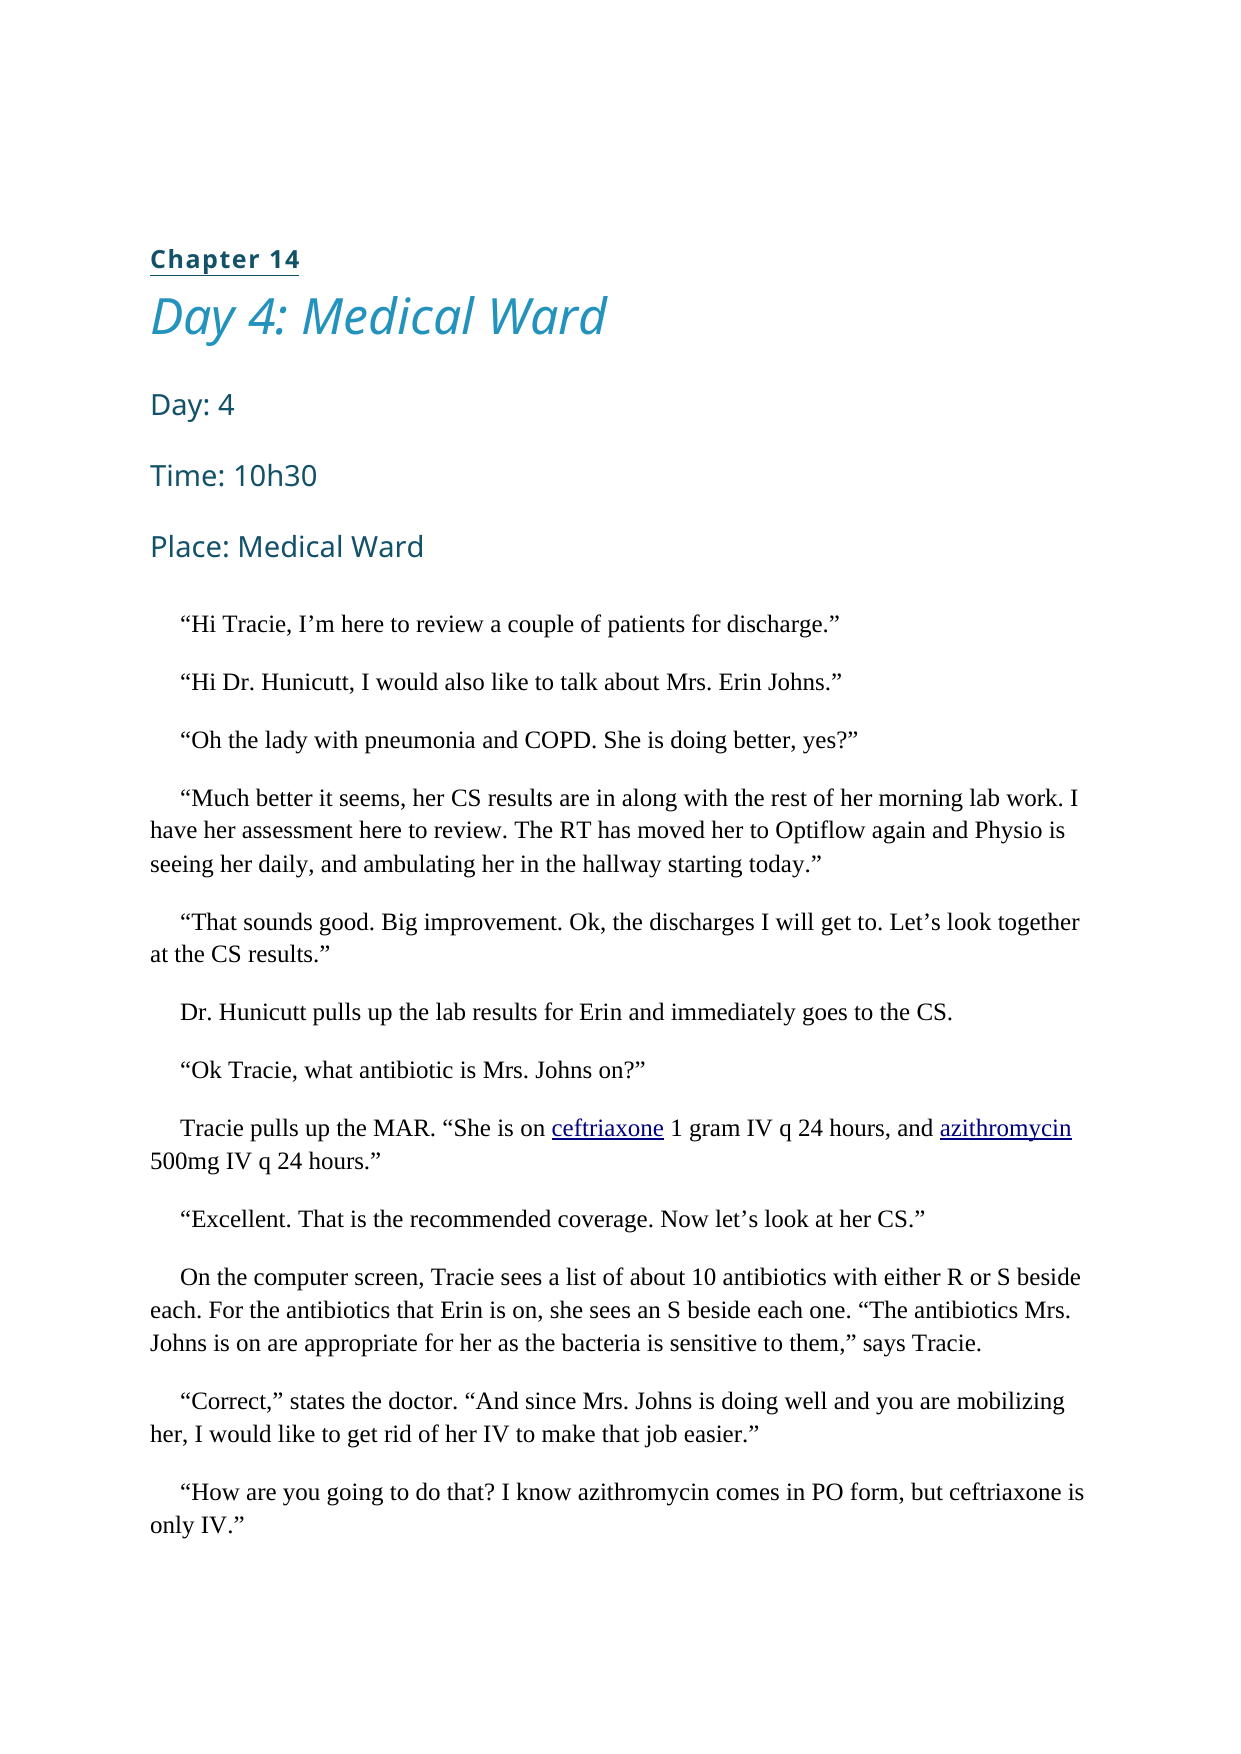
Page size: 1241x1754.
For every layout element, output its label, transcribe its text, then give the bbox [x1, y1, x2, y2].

subtitle Place: Medical Ward [150, 526, 1090, 566]
text “Hi Tracie, I’m here to review a couple of patients for discharge.” [150, 609, 1090, 638]
text “Much better it seems, her CS results are in along with the rest of her morning lab work. I have her assessment here to review. The RT has moved her to Optiflow again and Physio is seeing her daily, and ambulating her in the hallway starting today.” [150, 783, 1090, 877]
text Tracie pulls up the MAR. “She is on ceftriaxone 1 gram IV q 24 hours, and azithromycin 500mg IV q 24 hours.” [150, 1113, 1090, 1175]
text “Excellent. That is the recommended coverage. Now let’s look at her CS.” [150, 1204, 1090, 1233]
text On the computer screen, Tracie sees a list of about 10 antibiotics with either R or S beside each. For the antibiotics that Erin is on, she sees an S beside each one. “The antibiotics Mrs. Johns is on are appropriate for her as the bacteria is sensitive to them,” says Tracie. [150, 1262, 1090, 1357]
subtitle Time: 10h30 [150, 455, 1090, 495]
subtitle Day: 4 [150, 384, 1090, 424]
text “That sounds good. Big improvement. Ok, the discharges I will get to. Let’s look together at the CS results.” [150, 907, 1090, 968]
text “Oh the lady with pneumonia and COPD. She is doing better, yes?” [150, 725, 1090, 753]
text “Ok Tracie, what antibiotic is Mrs. Johns on?” [150, 1055, 1090, 1084]
subtitle Chapter 14 [150, 241, 1090, 276]
text “Hi Dr. Hunicutt, I would also like to talk about Mrs. Erin Johns.” [150, 667, 1090, 696]
text Dr. Hunicutt pulls up the lab results for Erin and immediately goes to the CS. [150, 997, 1090, 1026]
text “How are you going to do that? I know azithromycin comes in PO form, but ceftriaxone is only IV.” [150, 1477, 1090, 1539]
text “Correct,” states the doctor. “And since Mrs. Johns is doing well and you are mobilizing her, I would like to get rid of her IV to make that job easier.” [150, 1386, 1090, 1448]
subtitle Day 4: Medical Ward [150, 281, 1090, 349]
